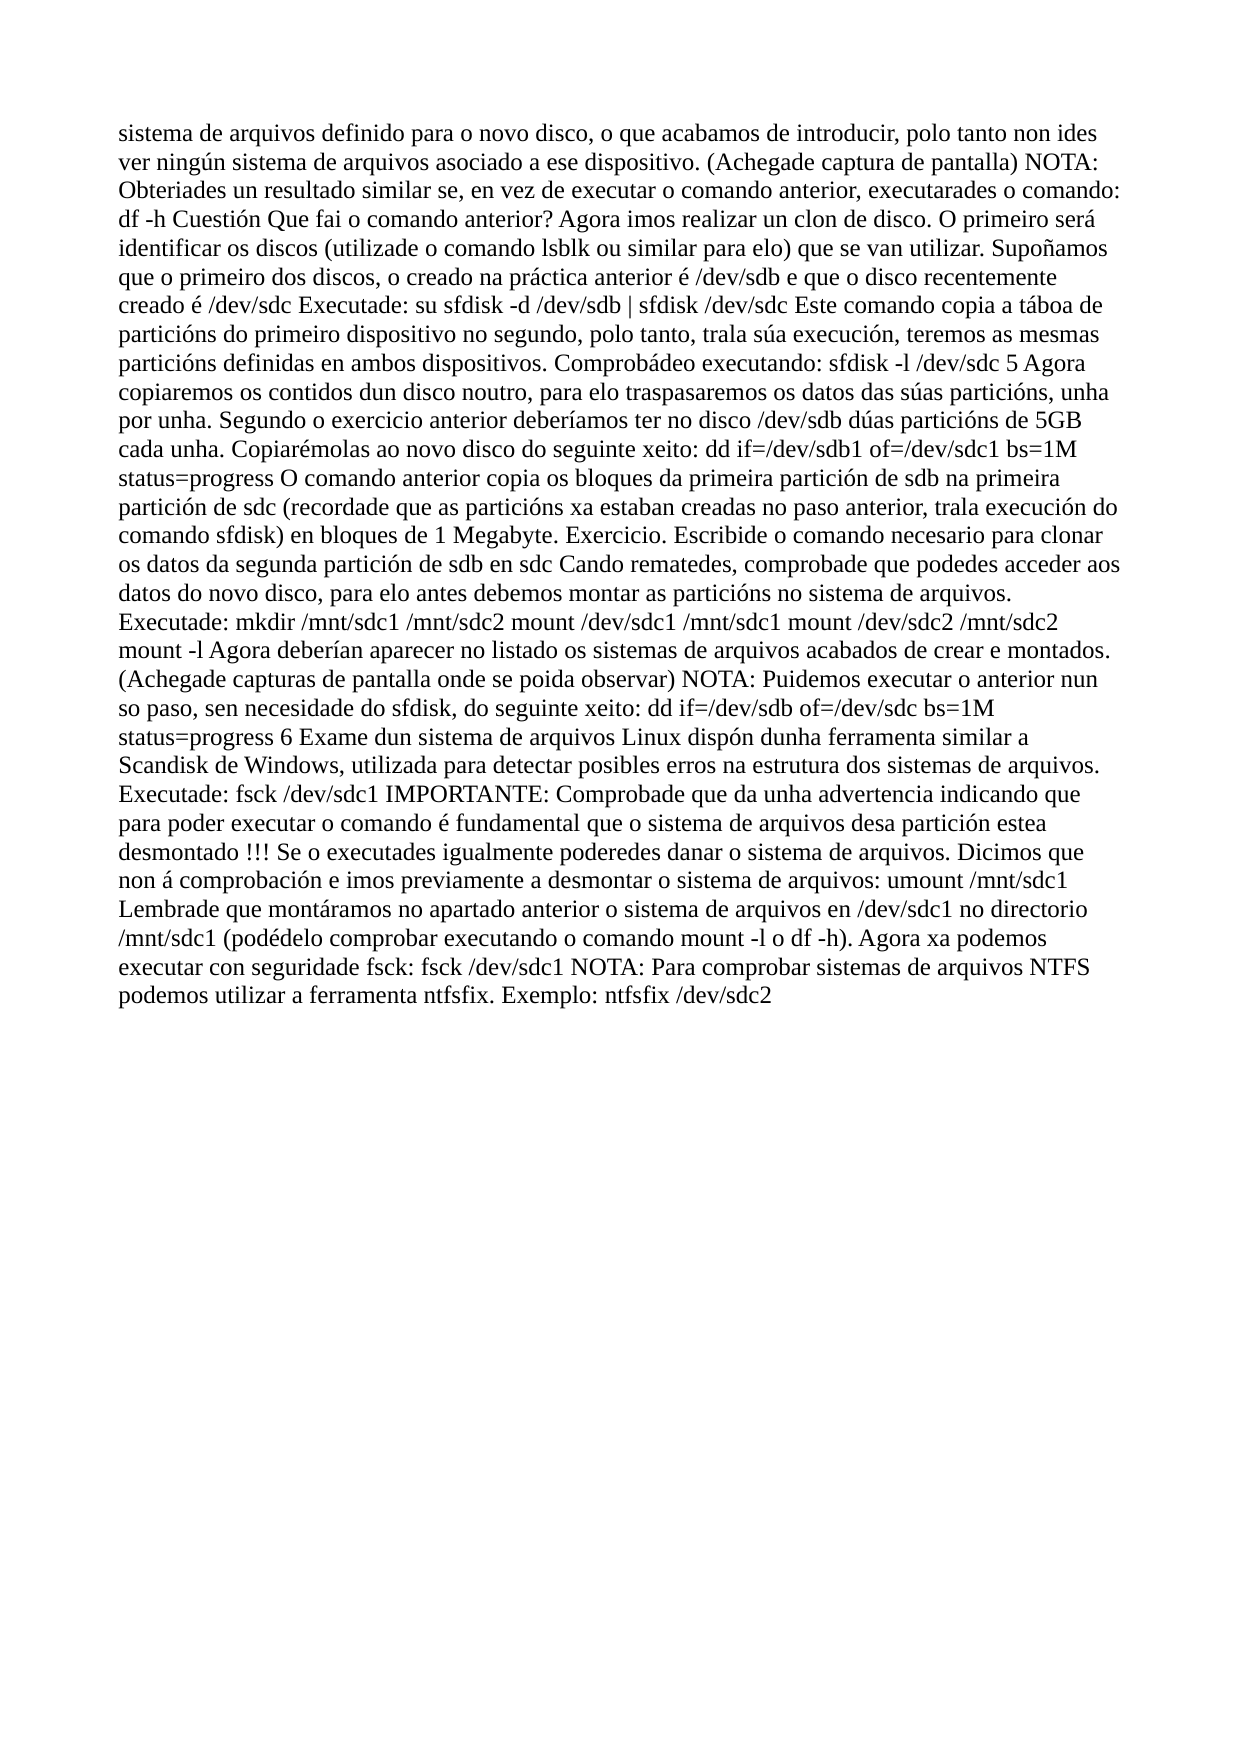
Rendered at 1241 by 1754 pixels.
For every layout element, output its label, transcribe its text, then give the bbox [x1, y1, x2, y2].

text sistema de arquivos definido para o novo disco, o que acabamos de introducir, polo tanto non ides ver ningún sistema de arquivos asociado a ese dispositivo. (Achegade captura de pantalla) NOTA: Obteriades un resultado similar se, en vez de executar o comando anterior, executarades o comando: df -h Cuestión Que fai o comando anterior? Agora imos realizar un clon de disco. O primeiro será identificar os discos (utilizade o comando lsblk ou similar para elo) que se van utilizar. Supoñamos que o primeiro dos discos, o creado na práctica anterior é /dev/sdb e que o disco recentemente creado é /dev/sdc Executade: su sfdisk -d /dev/sdb | sfdisk /dev/sdc Este comando copia a táboa de particións do primeiro dispositivo no segundo, polo tanto, trala súa execución, teremos as mesmas particións definidas en ambos dispositivos. Comprobádeo executando: sfdisk -l /dev/sdc 5 Agora copiaremos os contidos dun disco noutro, para elo traspasaremos os datos das súas particións, unha por unha. Segundo o exercicio anterior deberíamos ter no disco /dev/sdb dúas particións de 5GB cada unha. Copiarémolas ao novo disco do seguinte xeito: dd if=/dev/sdb1 of=/dev/sdc1 bs=1M status=progress O comando anterior copia os bloques da primeira partición de sdb na primeira partición de sdc (recordade que as particións xa estaban creadas no paso anterior, trala execución do comando sfdisk) en bloques de 1 Megabyte. Exercicio. Escribide o comando necesario para clonar os datos da segunda partición de sdb en sdc Cando rematedes, comprobade que podedes acceder aos datos do novo disco, para elo antes debemos montar as particións no sistema de arquivos. Executade: mkdir /mnt/sdc1 /mnt/sdc2 mount /dev/sdc1 /mnt/sdc1 mount /dev/sdc2 /mnt/sdc2 mount -l Agora deberían aparecer no listado os sistemas de arquivos acabados de crear e montados. (Achegade capturas de pantalla onde se poida observar) NOTA: Puidemos executar o anterior nun so paso, sen necesidade do sfdisk, do seguinte xeito: dd if=/dev/sdb of=/dev/sdc bs=1M status=progress 6 Exame dun sistema de arquivos Linux dispón dunha ferramenta similar a Scandisk de Windows, utilizada para detectar posibles erros na estrutura dos sistemas de arquivos. Executade: fsck /dev/sdc1 IMPORTANTE: Comprobade que da unha advertencia indicando que para poder executar o comando é fundamental que o sistema de arquivos desa partición estea desmontado !!! Se o executades igualmente poderedes danar o sistema de arquivos. Dicimos que non á comprobación e imos previamente a desmontar o sistema de arquivos: umount /mnt/sdc1 Lembrade que montáramos no apartado anterior o sistema de arquivos en /dev/sdc1 no directorio /mnt/sdc1 (podédelo comprobar executando o comando mount -l o df -h). Agora xa podemos executar con seguridade fsck: fsck /dev/sdc1 NOTA: Para comprobar sistemas de arquivos NTFS podemos utilizar a ferramenta ntfsfix. Exemplo: ntfsfix /dev/sdc2 [118, 118, 1122, 1009]
